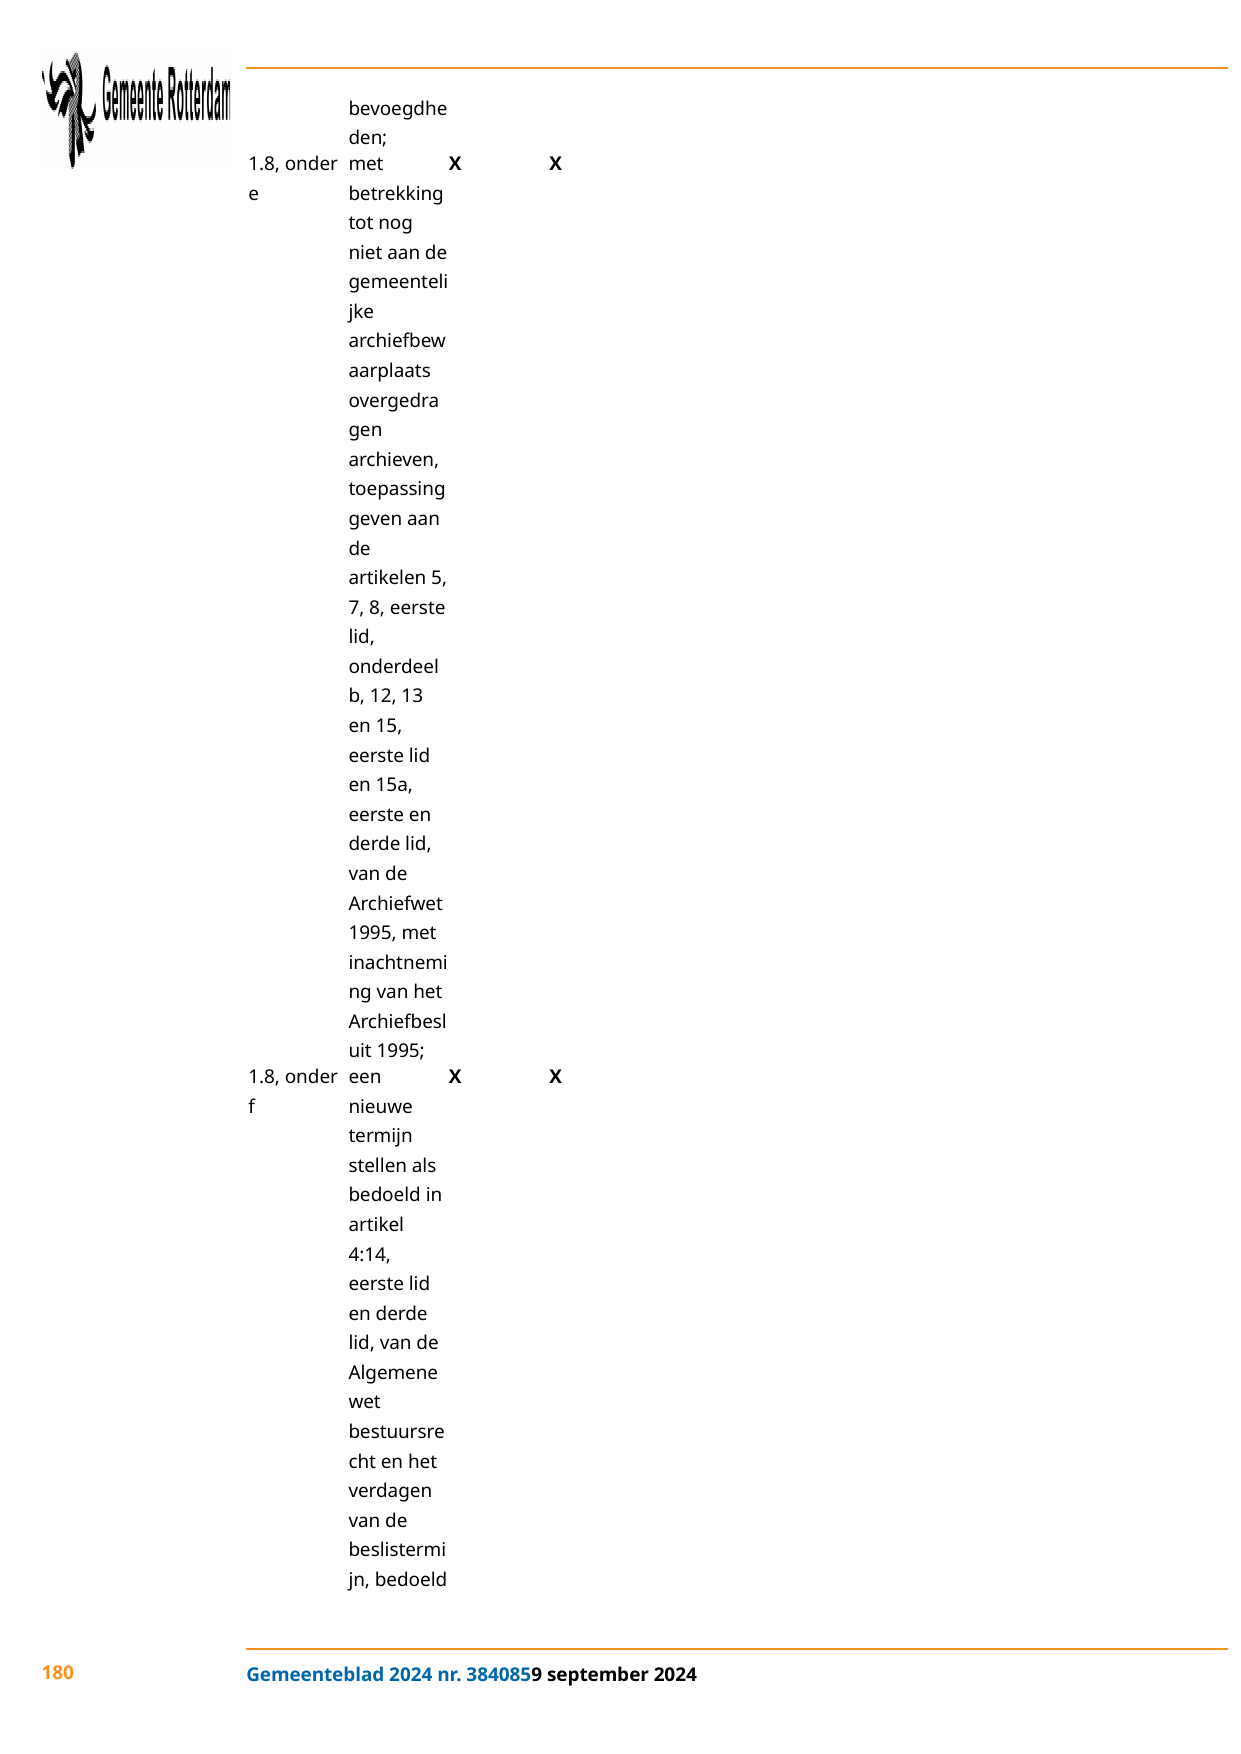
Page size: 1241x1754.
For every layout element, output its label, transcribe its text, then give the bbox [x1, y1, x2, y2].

table_cell [951, 150, 1051, 1063]
table_cell [650, 1063, 750, 1592]
picture [41, 47, 231, 172]
table_cell X [549, 150, 649, 1063]
table_cell 1.8, onder f [248, 1063, 348, 1592]
table_cell [650, 150, 750, 1063]
table_cell [1051, 150, 1152, 1063]
table_cell [850, 1063, 951, 1592]
table_cell [449, 95, 549, 150]
table_cell X [449, 1063, 549, 1592]
table_cell [951, 95, 1051, 150]
table_cell [650, 95, 750, 150]
table_cell 1.8, onder e [248, 150, 348, 1063]
table_cell [1051, 1063, 1152, 1592]
table_cell [549, 95, 649, 150]
table_cell met betrekking tot nog niet aan de gemeentelijke archiefbewaarplaats overgedragen archieven, toepassing geven aan de artikelen 5, 7, 8, eerste lid, onderdeel b, 12, 13 en 15, eerste lid en 15a, eerste en derde lid, van de Archiefwet 1995, met inachtneming van het Archiefbesluit 1995; [348, 150, 449, 1063]
table_cell [951, 1063, 1051, 1592]
table_cell [750, 95, 850, 150]
table_cell een nieuwe termijn stellen als bedoeld in artikel 4:14, eerste lid en derde lid, van de Algemene wet bestuursrecht en het verdagen van de beslistermijn, bedoeld [348, 1063, 449, 1592]
table_cell X [549, 1063, 649, 1592]
table_cell [850, 95, 951, 150]
table_cell X [449, 150, 549, 1063]
table_cell [1051, 95, 1152, 150]
table_cell [248, 95, 348, 150]
table_cell bevoegdheden; [348, 95, 449, 150]
table_cell [750, 150, 850, 1063]
table_cell [750, 1063, 850, 1592]
table_cell [850, 150, 951, 1063]
